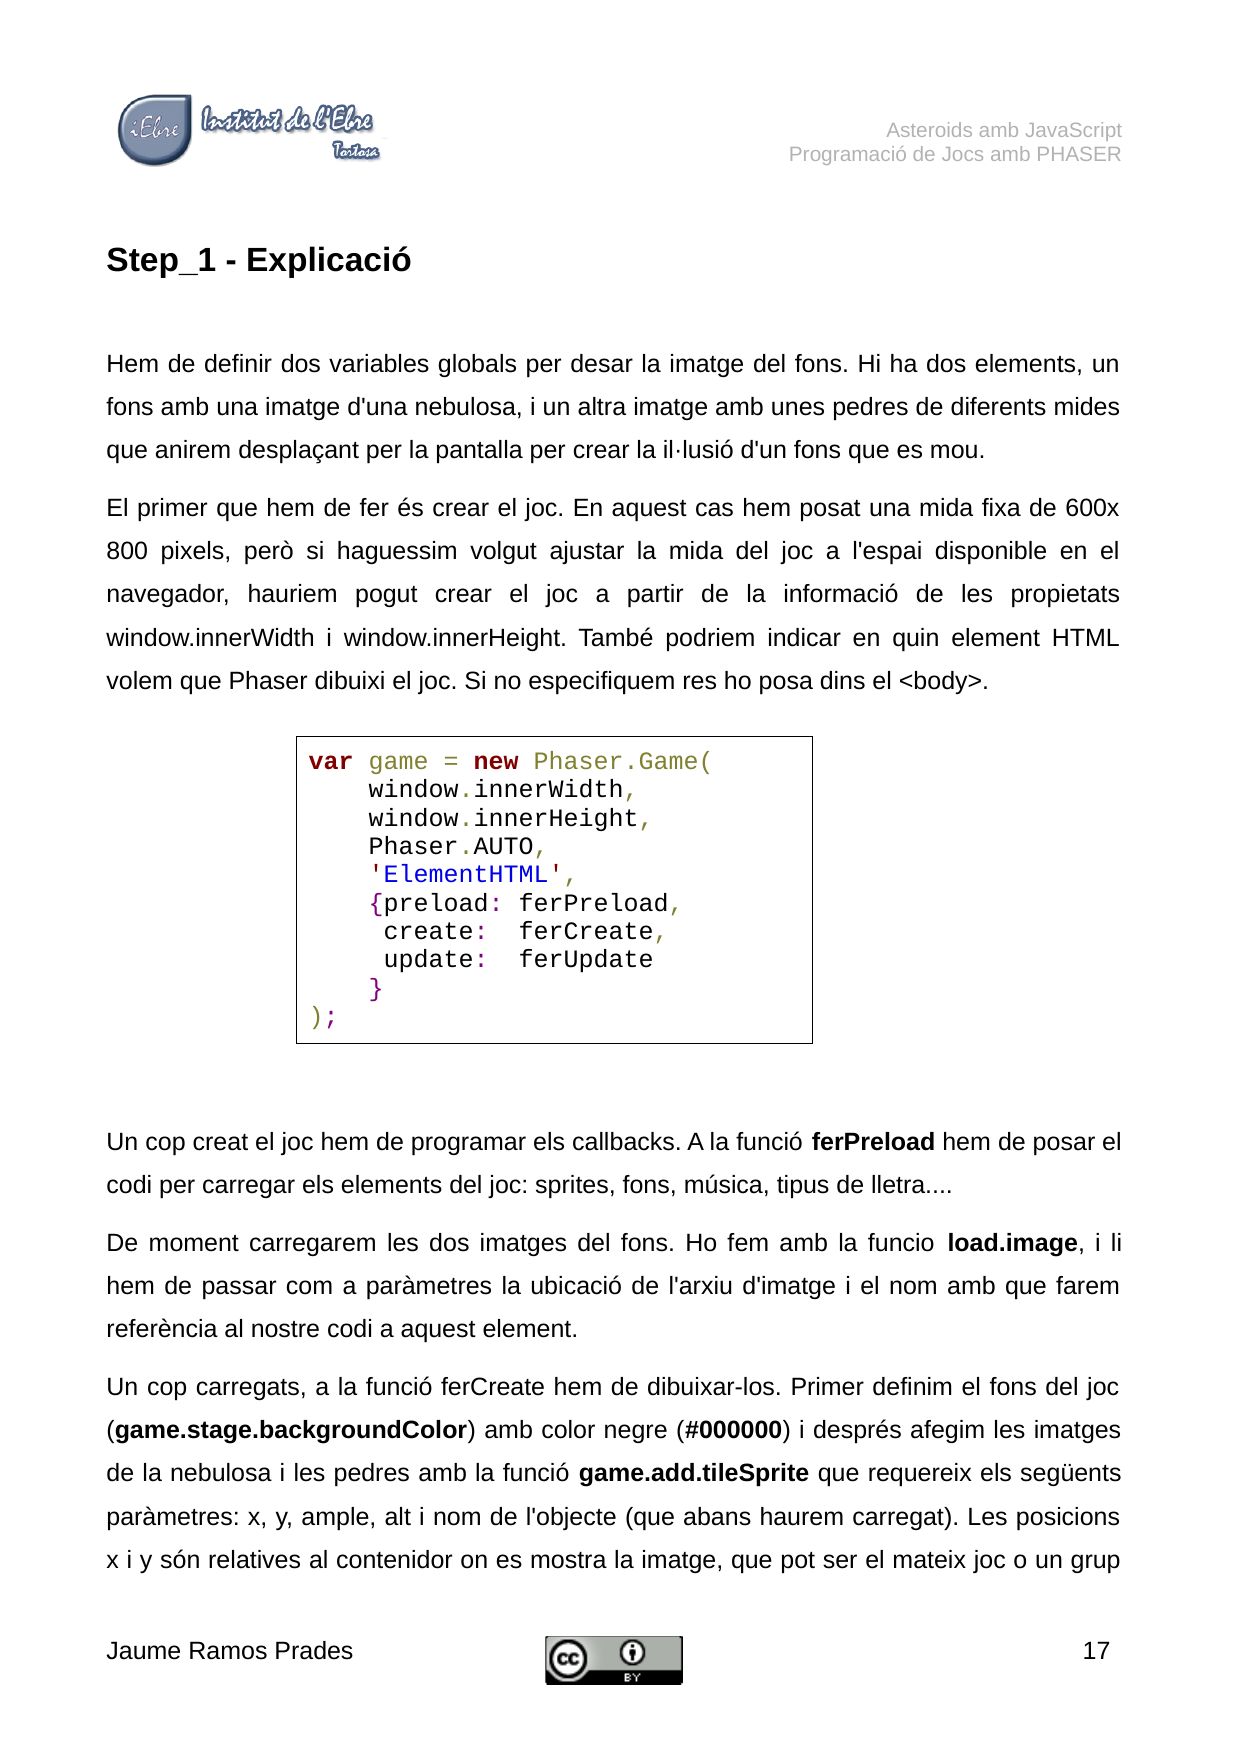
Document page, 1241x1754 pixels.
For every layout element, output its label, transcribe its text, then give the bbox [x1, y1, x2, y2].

text El primer que hem de fer és crear el joc. En aquest cas hem posat una mida fixa de 600x 800 pixels, però si haguessim volgut ajustar la mida del joc a l'espai disponible en el navegador, hauriem pogut crear el joc a partir de la informació de les propietats window.innerWidth i window.innerHeight. També podriem indicar en quin element HTML volem que Phaser dibuixi el joc. Si no especifiquem res ho posa dins el <body>. [106, 493, 1122, 694]
picture [106, 79, 397, 181]
subtitle Step_1 - Explicació [106, 240, 1122, 279]
picture [545, 1636, 683, 1685]
text Un cop creat el joc hem de programar els callbacks. A la funció ferPreload hem de posar el codi per carregar els elements del joc: sprites, fons, música, tipus de lletra.... [106, 1127, 1122, 1199]
text Hem de definir dos variables globals per desar la imatge del fons. Hi ha dos elements, un fons amb una imatge d'una nebulosa, i un altra imatge amb unes pedres de diferents mides que anirem desplaçant per la pantalla per crear la il·lusió d'un fons que es mou. [106, 349, 1122, 464]
text Un cop carregats, a la funció ferCreate hem de dibuixar-los. Primer definim el fons del joc (game.stage.backgroundColor) amb color negre (#000000) i després afegim les imatges de la nebulosa i les pedres amb la funció game.add.tileSprite que requereix els següents paràmetres: x, y, ample, alt i nom de l'objecte (que abans haurem carregat). Les posicions x i y són relatives al contenidor on es mostra la imatge, que pot ser el mateix joc o un grup [106, 1372, 1122, 1573]
text De moment carregarem les dos imatges del fons. Ho fem amb la funcio load.image, i li hem de passar com a paràmetres la ubicació de l'arxiu d'imatge i el nom amb que farem referència al nostre codi a aquest element. [106, 1228, 1122, 1343]
